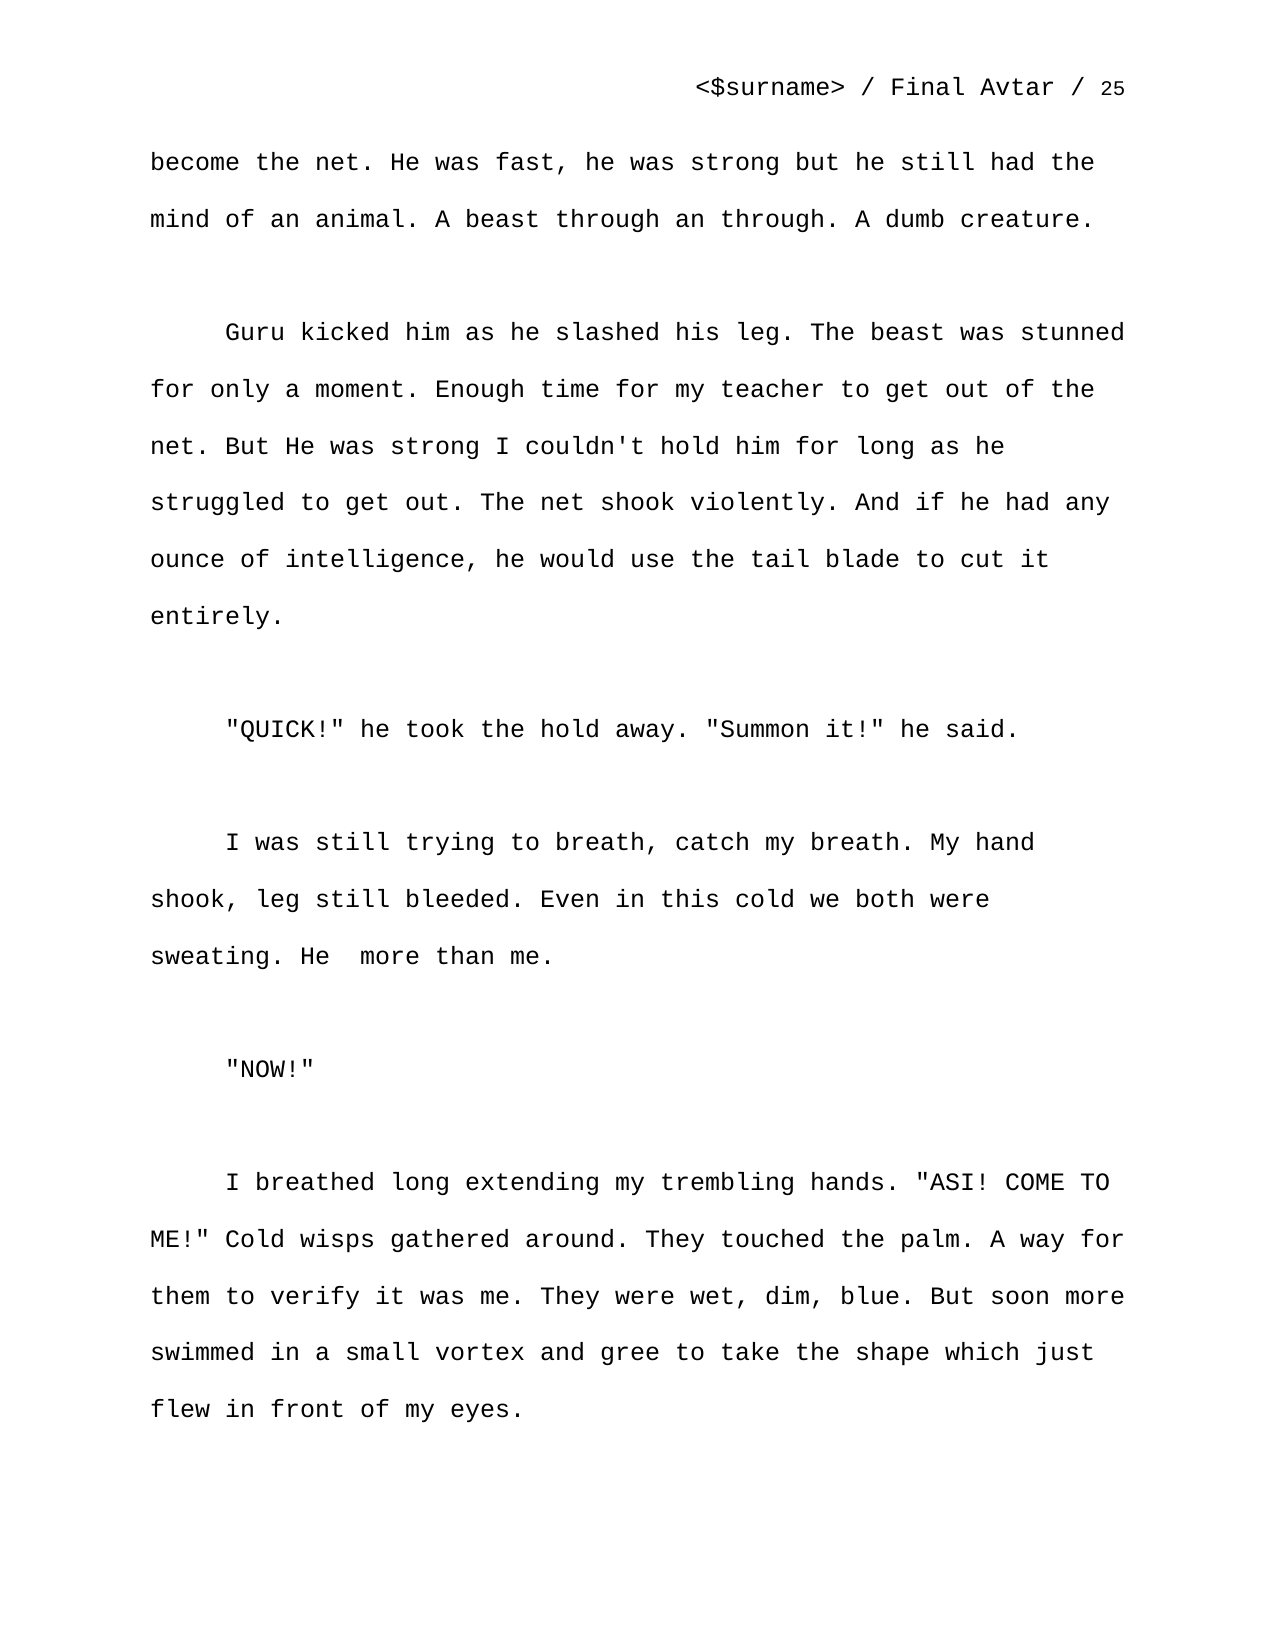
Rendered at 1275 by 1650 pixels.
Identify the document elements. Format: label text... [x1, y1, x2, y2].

text become the net. He was fast, he was strong but he still had the mind of an animal. A beast through an through. A dumb creature. [150, 150, 1125, 235]
text Guru kicked him as he slashed his leg. The beast was stunned for only a moment. Enough time for my teacher to get out of the net. But He was strong I couldn't hold him for long as he struggled to get out. The net shook violently. And if he had any ounce of intelligence, he would use the tail blade to cut it entirely. [150, 320, 1125, 632]
text I was still trying to breath, catch my breath. My hand shook, leg still bleeded. Even in this cold we both were sweating. He more than me. [150, 830, 1125, 972]
text "NOW!" [150, 1057, 1125, 1085]
text I breathed long extending my trembling hands. "ASI! COME TO ME!" Cold wisps gathered around. They touched the palm. A way for them to verify it was me. They were wet, dim, blue. But soon more swimmed in a small vortex and gree to take the shape which just flew in front of my eyes. [150, 1170, 1125, 1425]
text "QUICK!" he took the hold away. "Summon it!" he said. [150, 717, 1125, 745]
